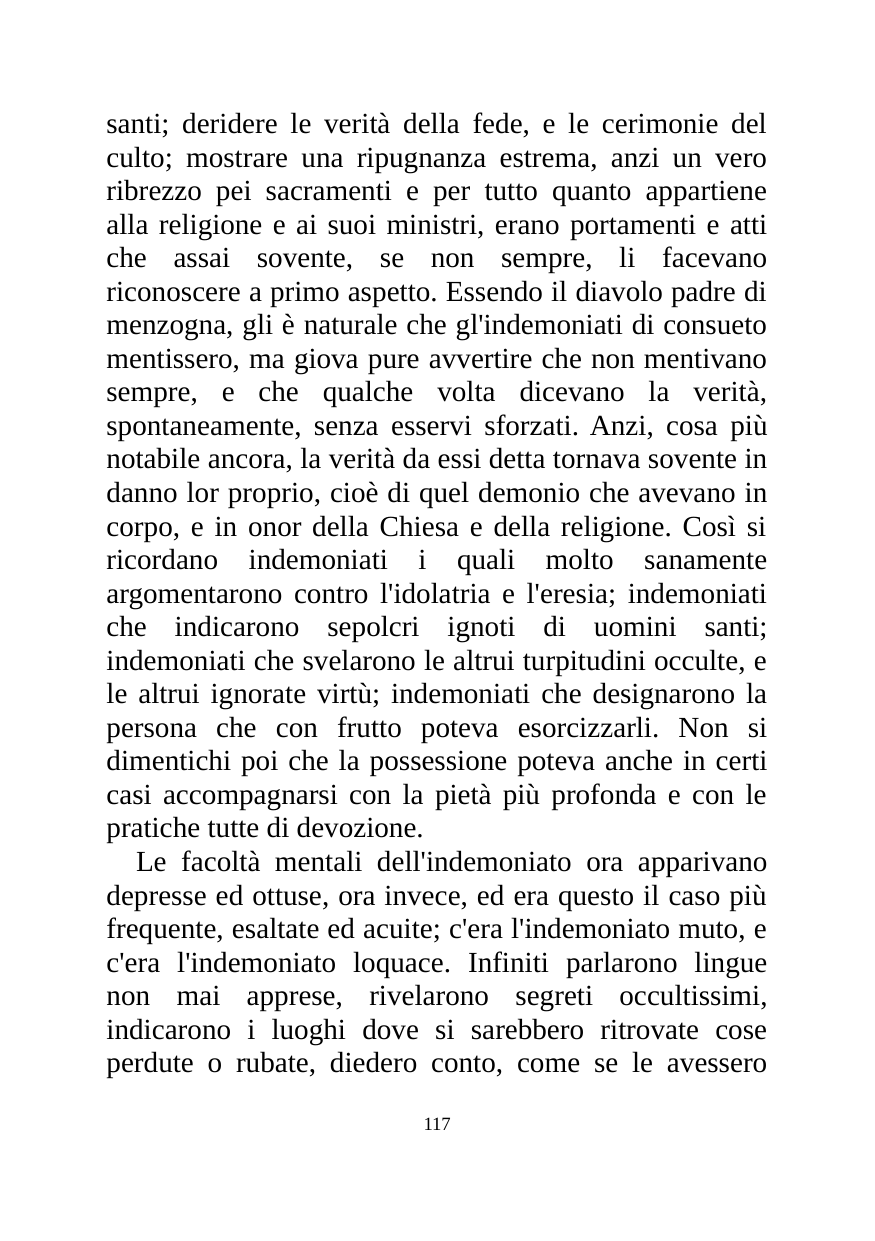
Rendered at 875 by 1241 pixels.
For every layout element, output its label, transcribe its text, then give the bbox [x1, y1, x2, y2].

text Le facoltà mentali dell'indemoniato ora apparivano depresse ed ottuse, ora invece, ed era questo il caso più frequente, esaltate ed acuite; c'era l'indemoniato muto, e c'era l'indemoniato loquace. Infiniti parlarono lingue non mai apprese, rivelarono segreti occultissimi, indicarono i luoghi dove si sarebbero ritrovate cose perdute o rubate, diedero conto, come se le avessero [106, 844, 768, 1079]
text santi; deridere le verità della fede, e le cerimonie del culto; mostrare una ripugnanza estrema, anzi un vero ribrezzo pei sacramenti e per tutto quanto appartiene alla religione e ai suoi ministri, erano portamenti e atti che assai sovente, se non sempre, li facevano riconoscere a primo aspetto. Essendo il diavolo padre di menzogna, gli è naturale che gl'indemoniati di consueto mentissero, ma giova pure avvertire che non mentivano sempre, e che qualche volta dicevano la verità, spontaneamente, senza esservi sforzati. Anzi, cosa più notabile ancora, la verità da essi detta tornava sovente in danno lor proprio, cioè di quel demonio che avevano in corpo, e in onor della Chiesa e della religione. Così si ricordano indemoniati i quali molto sanamente argomentarono contro l'idolatria e l'eresia; indemoniati che indicarono sepolcri ignoti di uomini santi; indemoniati che svelarono le altrui turpitudini occulte, e le altrui ignorate virtù; indemoniati che designarono la persona che con frutto poteva esorcizzarli. Non si dimentichi poi che la possessione poteva anche in certi casi accompagnarsi con la pietà più profonda e con le pratiche tutte di devozione. [106, 106, 768, 844]
